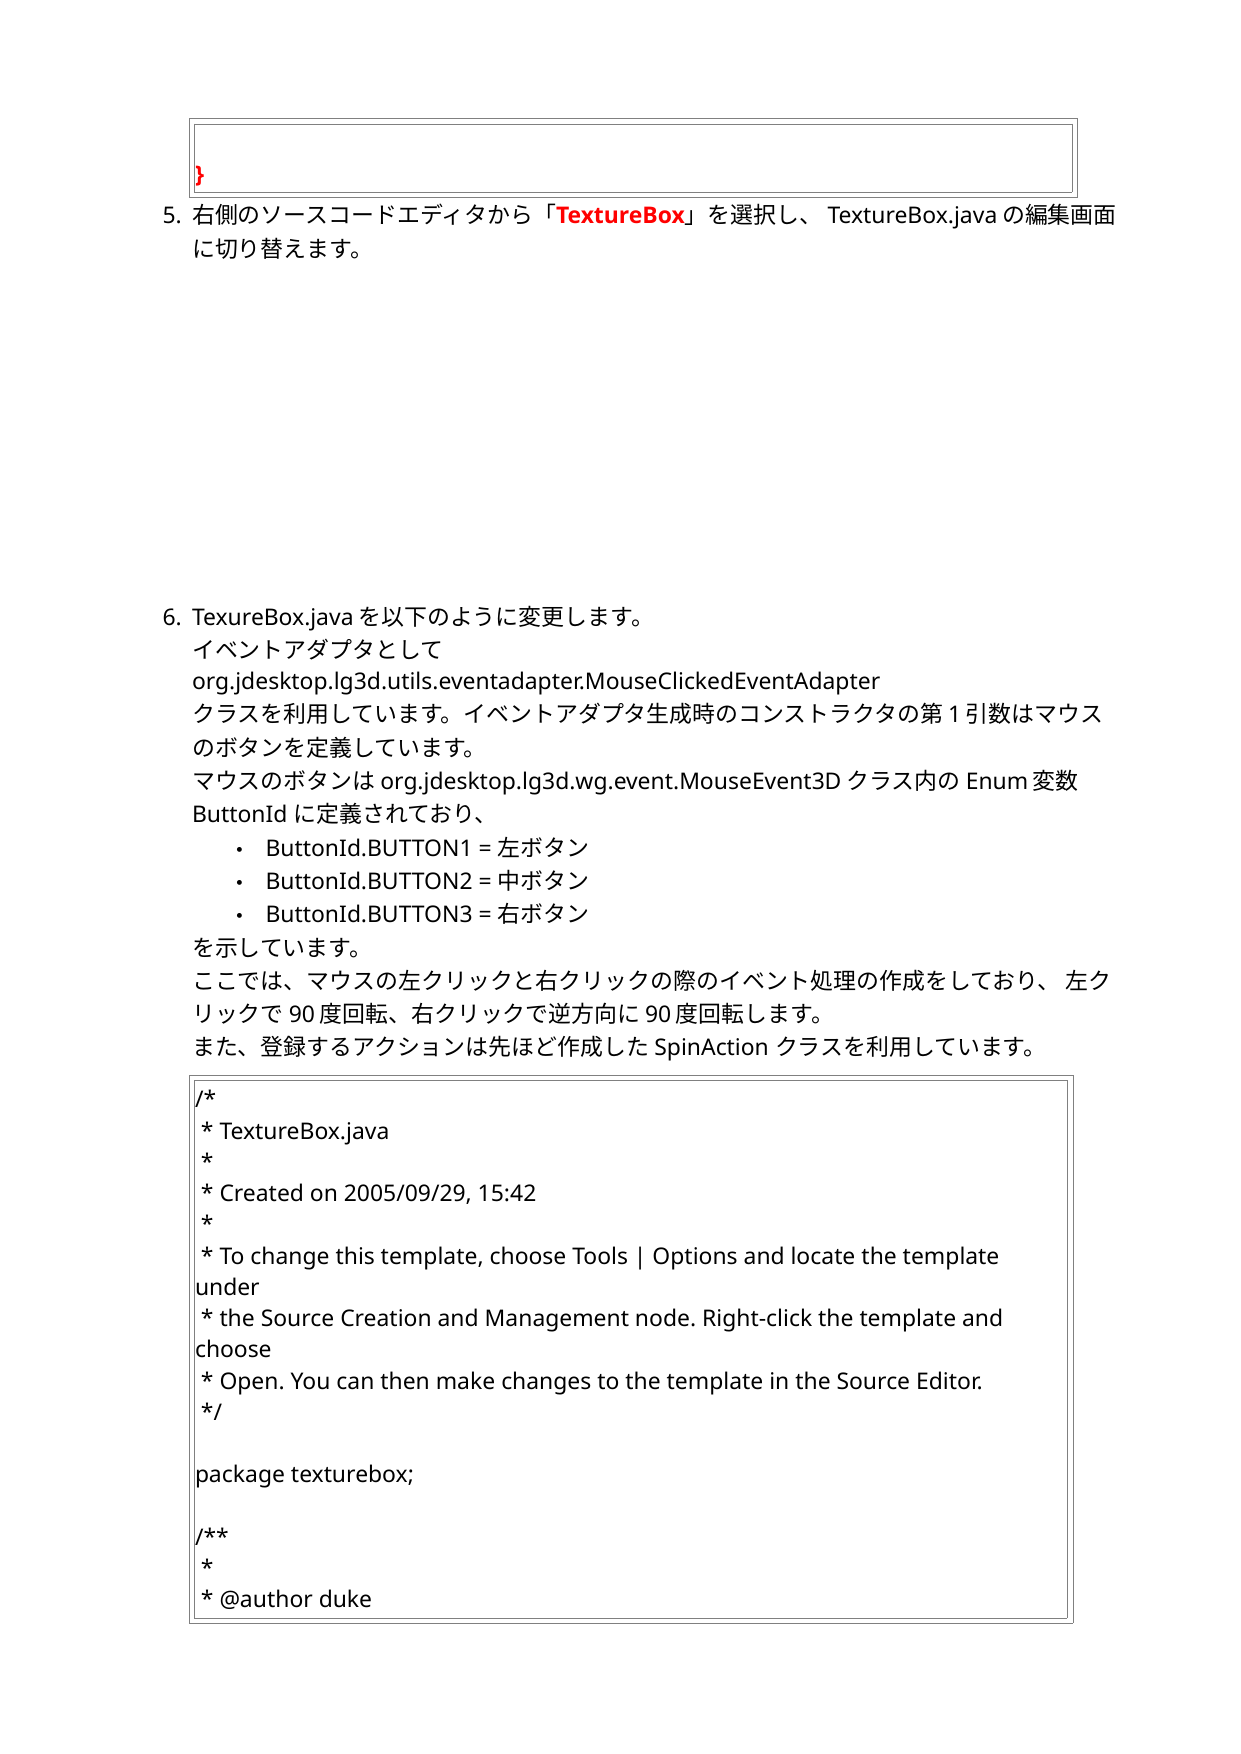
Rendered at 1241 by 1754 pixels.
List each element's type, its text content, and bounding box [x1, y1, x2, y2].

list ButtonId.BUTTON1 = 左ボタン [236, 829, 1122, 863]
list TexureBox.javaを以下のように変更します。 イベントアダプタとして org.jdesktop.lg3d.utils.eventadapter.MouseClickedEventAdapter クラスを利用しています。イベントアダプタ生成時のコンストラクタの第1引数はマウスのボタンを定義しています。 マウスのボタンは org.jdesktop.lg3d.wg.event.MouseEvent3Dクラス内の Enum変数 ButtonId に定義されており、 [162, 598, 1122, 829]
list ButtonId.BUTTON2 = 中ボタン [236, 863, 1122, 896]
table_header /* * TextureBox.java * * Created on 2005/09/29, 15:42 * * To change this template, choose Tools | Options and locate the template under * the Source Creation and Management node. Right-click the template and choose * Open. You can then make changes to the template in the Source Editor. */ package texturebox; /** * * @author duke [192, 1076, 1070, 1617]
list ButtonId.BUTTON3 = 右ボタン [236, 896, 1122, 929]
table_header } [192, 119, 1074, 192]
list を示しています。 ここでは、マウスの左クリックと右クリックの際のイベント処理の作成をしており、 左クリックで 90度回転、右クリックで逆方向に90度回転します。 また、登録するアクションは先ほど作成した SpinAction クラスを利用しています。 [162, 929, 1122, 1062]
list 右側のソースコードエディタから「TextureBox」を選択し、 TextureBox.javaの編集画面に切り替えます。 [162, 197, 1122, 598]
